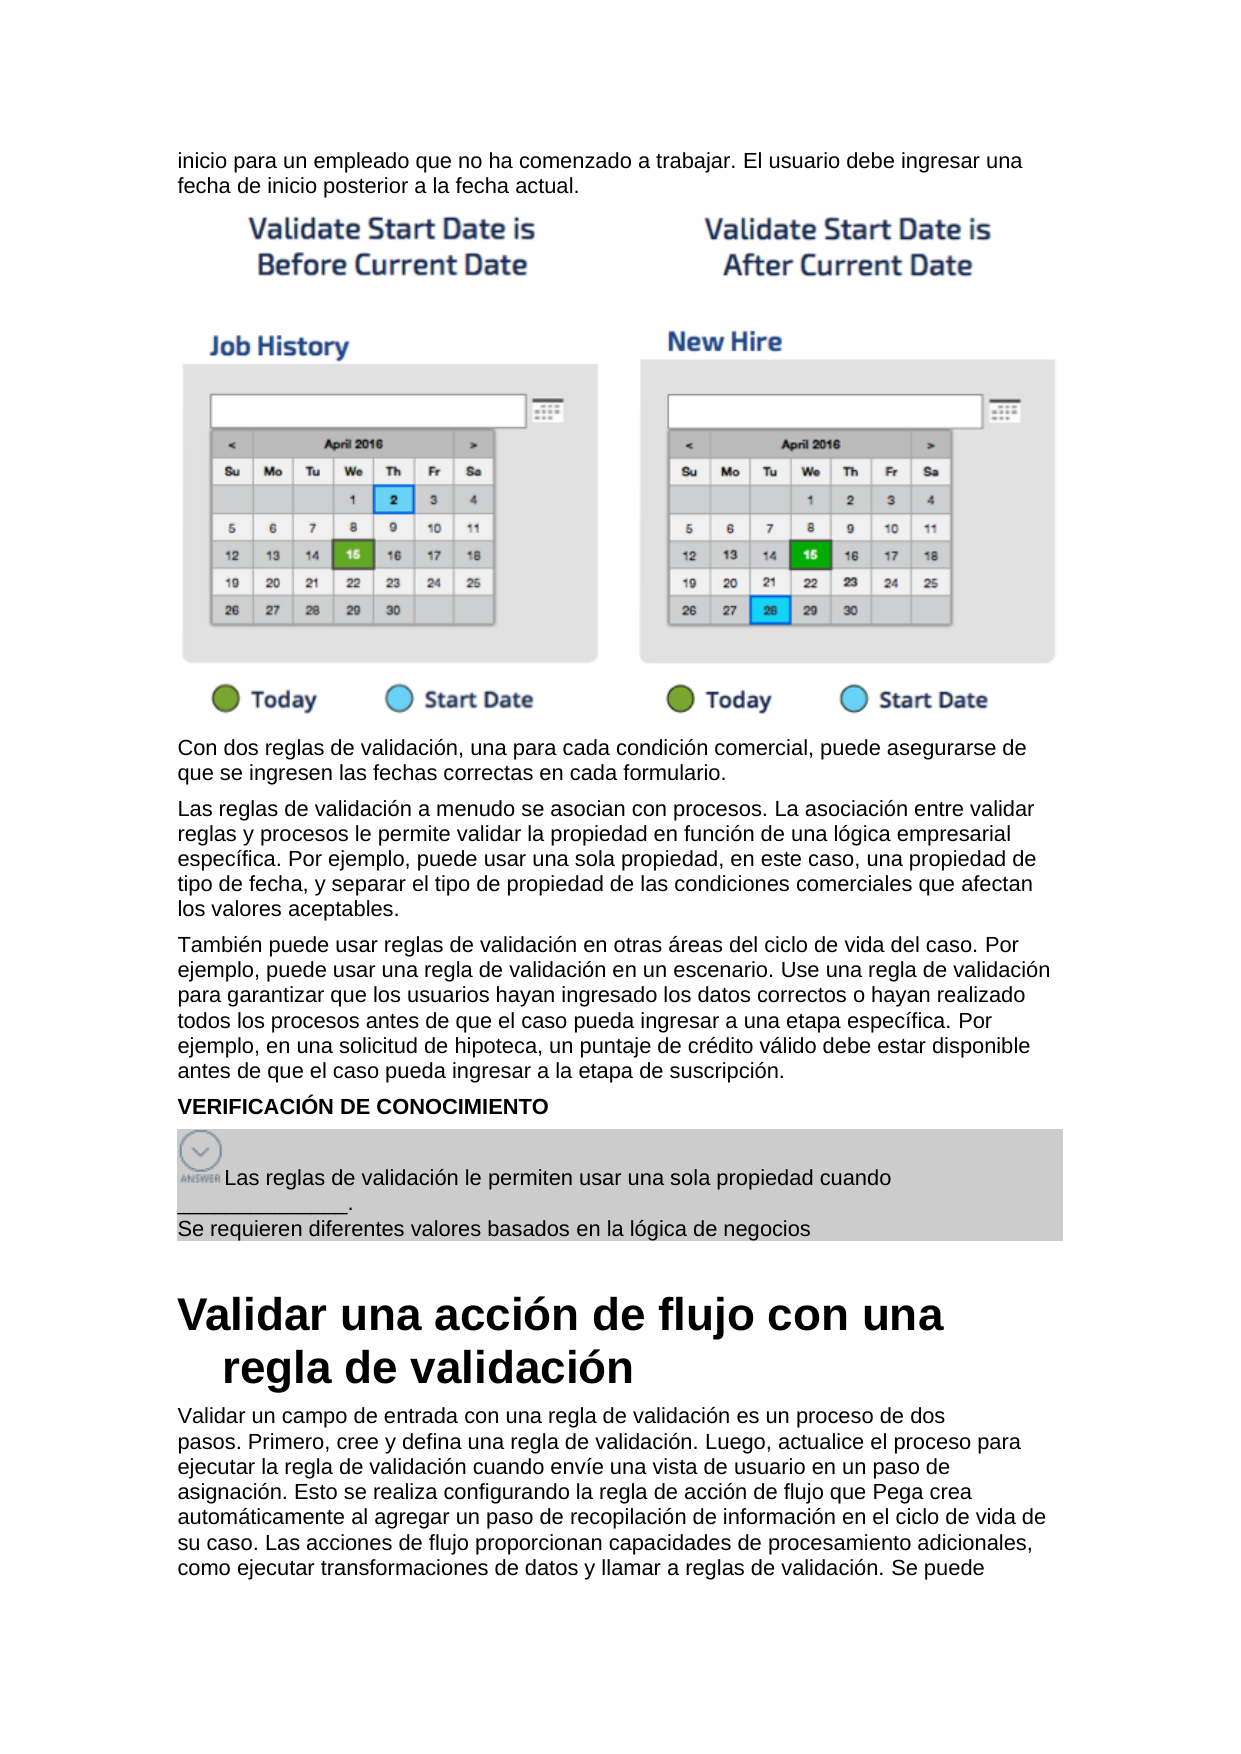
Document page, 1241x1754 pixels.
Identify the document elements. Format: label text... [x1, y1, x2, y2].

text Validar un campo de entrada con una regla de validación es un proceso de dos pasos. Primero, cree y defina una regla de validación. Luego, actualice el proceso para ejecutar la regla de validación cuando envíe una vista de usuario en un paso de asignación. Esto se realiza configurando la regla de acción de flujo que Pega crea automáticamente al agregar un paso de recopilación de información en el ciclo de vida de su caso. Las acciones de flujo proporcionan capacidades de procesamiento adicionales, como ejecutar transformaciones de datos y llamar a reglas de validación. Se puede [177, 1403, 1063, 1580]
subtitle Validar una acción de flujo con una regla de validación [177, 1287, 1063, 1393]
text inicio para un empleado que no ha comenzado a trabajar. El usuario debe ingresar una fecha de inicio posterior a la fecha actual. [177, 148, 1063, 198]
text VERIFICACIÓN DE CONOCIMIENTO [177, 1094, 1063, 1119]
text Las reglas de validación a menudo se asocian con procesos. La asociación entre validar reglas y procesos le permite validar la propiedad en función de una lógica empresarial específica. Por ejemplo, puede usar una sola propiedad, en este caso, una propiedad de tipo de fecha, y separar el tipo de propiedad de las condiciones comerciales que afectan los valores aceptables. [177, 796, 1063, 922]
text Se requieren diferentes valores basados ​​en la lógica de negocios [177, 1215, 1063, 1241]
picture [177, 1129, 224, 1186]
text También puede usar reglas de validación en otras áreas del ciclo de vida del caso. Por ejemplo, puede usar una regla de validación en un escenario. Use una regla de validación para garantizar que los usuarios hayan ingresado los datos correctos o hayan realizado todos los procesos antes de que el caso pueda ingresar a una etapa específica. Por ejemplo, en una solicitud de hipoteca, un puntaje de crédito válido debe estar disponible antes de que el caso pueda ingresar a la etapa de suscripción. [177, 932, 1063, 1083]
text Con dos reglas de validación, una para cada condición comercial, puede asegurarse de que se ingresen las fechas correctas en cada formulario. [177, 735, 1063, 785]
picture [177, 208, 1063, 725]
text Las reglas de validación le permiten usar una sola propiedad cuando ______________. [177, 1129, 1063, 1215]
